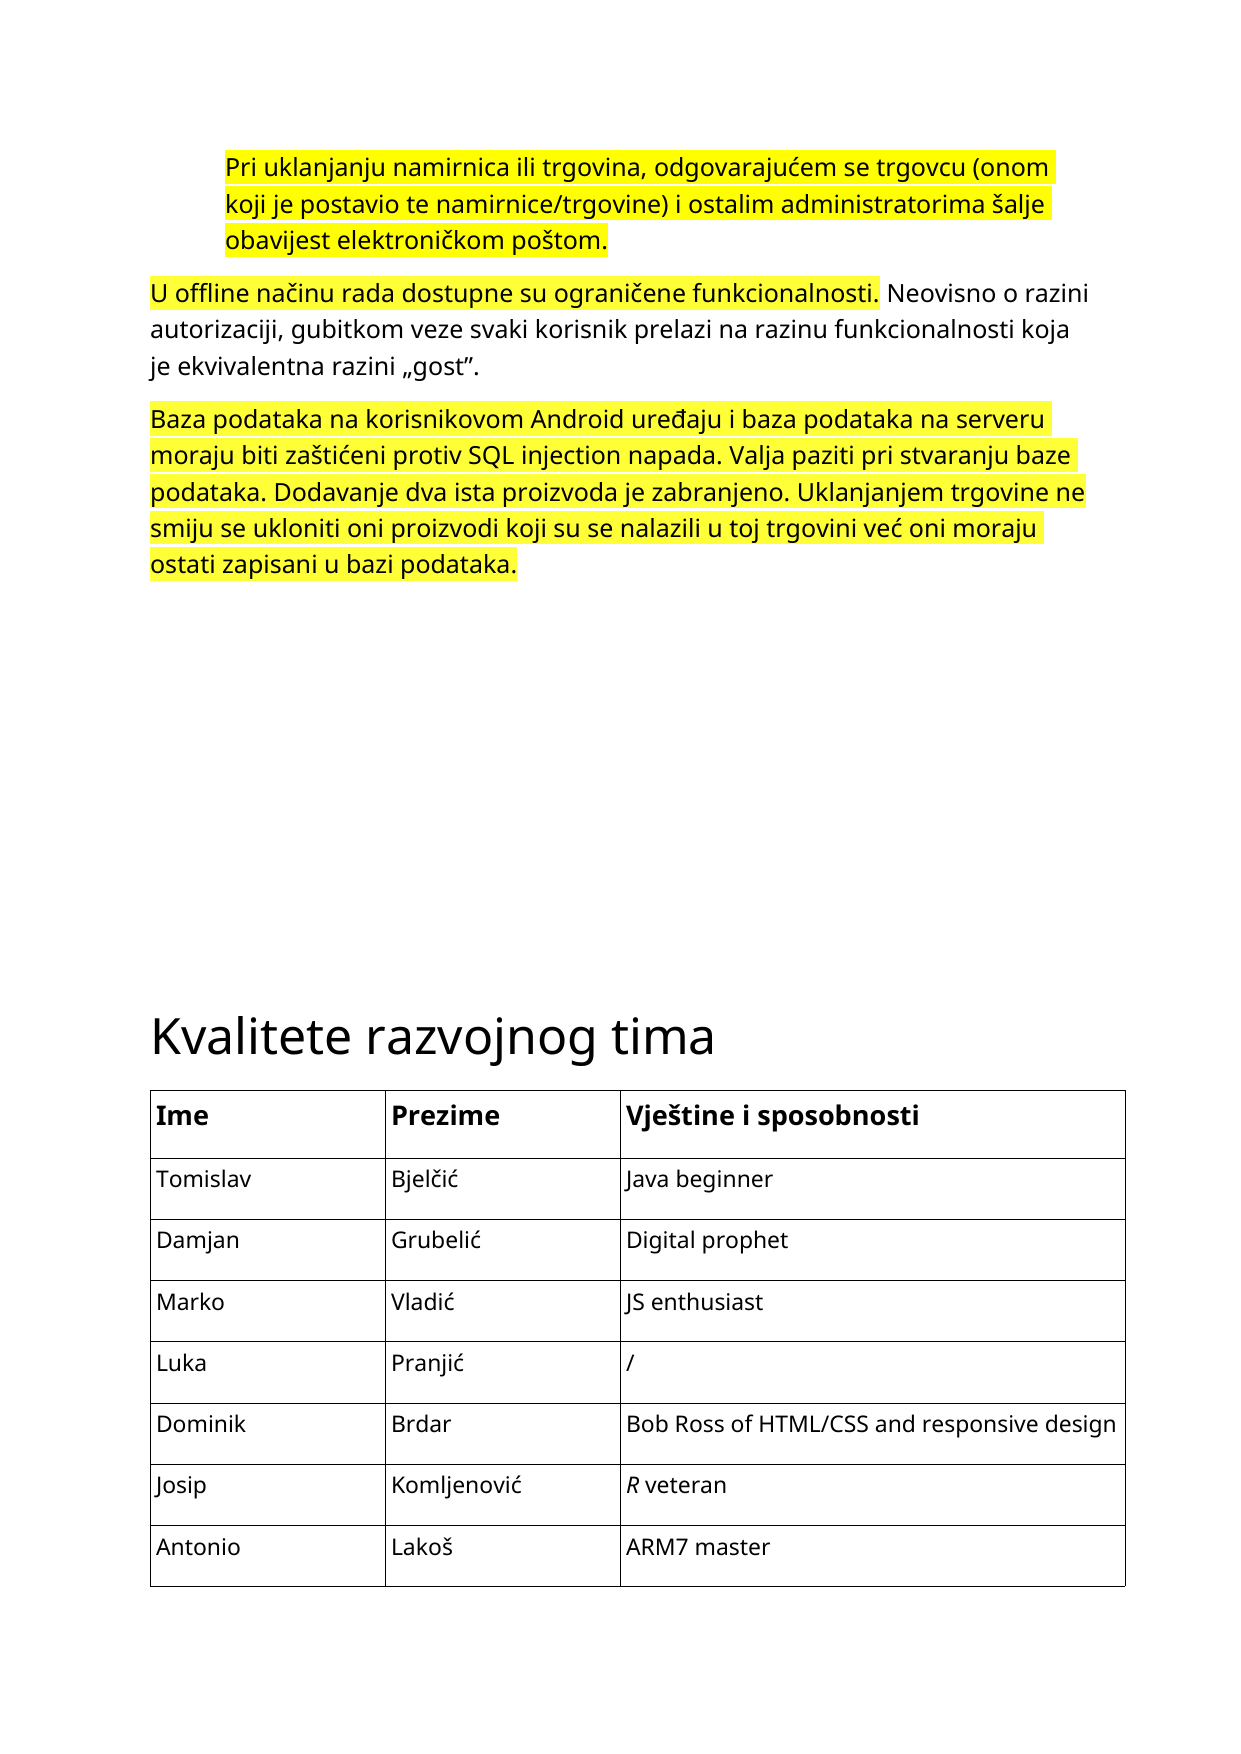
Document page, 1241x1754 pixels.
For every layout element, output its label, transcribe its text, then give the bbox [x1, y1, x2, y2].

table_header Vještine i sposobnosti [621, 1091, 1125, 1157]
table_header Ime [151, 1091, 385, 1157]
table_cell Dominik [151, 1404, 385, 1464]
table_cell Marko [151, 1281, 385, 1341]
table_cell Antonio [151, 1526, 385, 1586]
table_cell Tomislav [151, 1159, 385, 1219]
table_header Prezime [386, 1091, 620, 1157]
table_cell Damjan [151, 1220, 385, 1280]
table_cell Digital prophet [621, 1220, 1125, 1280]
table_cell Brdar [386, 1404, 620, 1464]
table_cell R veteran [621, 1465, 1125, 1525]
table_cell Bjelčić [386, 1159, 620, 1219]
table_cell Luka [151, 1342, 385, 1402]
table_cell Josip [151, 1465, 385, 1525]
text Baza podataka na korisnikovom Android uređaju i baza podataka na serveru moraju biti zaštićeni protiv SQL injection napada. Valja paziti pri stvaranju baze podataka. Dodavanje dva ista proizvoda je zabranjeno. Uklanjanjem trgovine ne smiju se ukloniti oni proizvodi koji su se nalazili u toj trgovini već oni moraju ostati zapisani u bazi podataka. [150, 401, 1090, 581]
table_cell Bob Ross of HTML/CSS and responsive design [621, 1404, 1125, 1464]
table_cell Vladić [386, 1281, 620, 1341]
table_cell Komljenović [386, 1465, 620, 1525]
table_cell Grubelić [386, 1220, 620, 1280]
list Pri uklanjanju namirnica ili trgovina, odgovarajućem se trgovcu (onom koji je postavio te namirnice/trgovine) i ostalim administratorima šalje obavijest elektroničkom poštom. [187, 150, 1090, 257]
table_cell / [621, 1342, 1125, 1402]
text U offline načinu rada dostupne su ograničene funkcionalnosti. Neovisno o razini autorizaciji, gubitkom veze svaki korisnik prelazi na razinu funkcionalnosti koja je ekvivalentna razini „gost”. [150, 276, 1090, 382]
table_cell Lakoš [386, 1526, 620, 1586]
table_cell Pranjić [386, 1342, 620, 1402]
text Kvalitete razvojnog tima [150, 1001, 1090, 1069]
table_cell Java beginner [621, 1159, 1125, 1219]
table_cell JS enthusiast [621, 1281, 1125, 1341]
table_cell ARM7 master [621, 1526, 1125, 1586]
